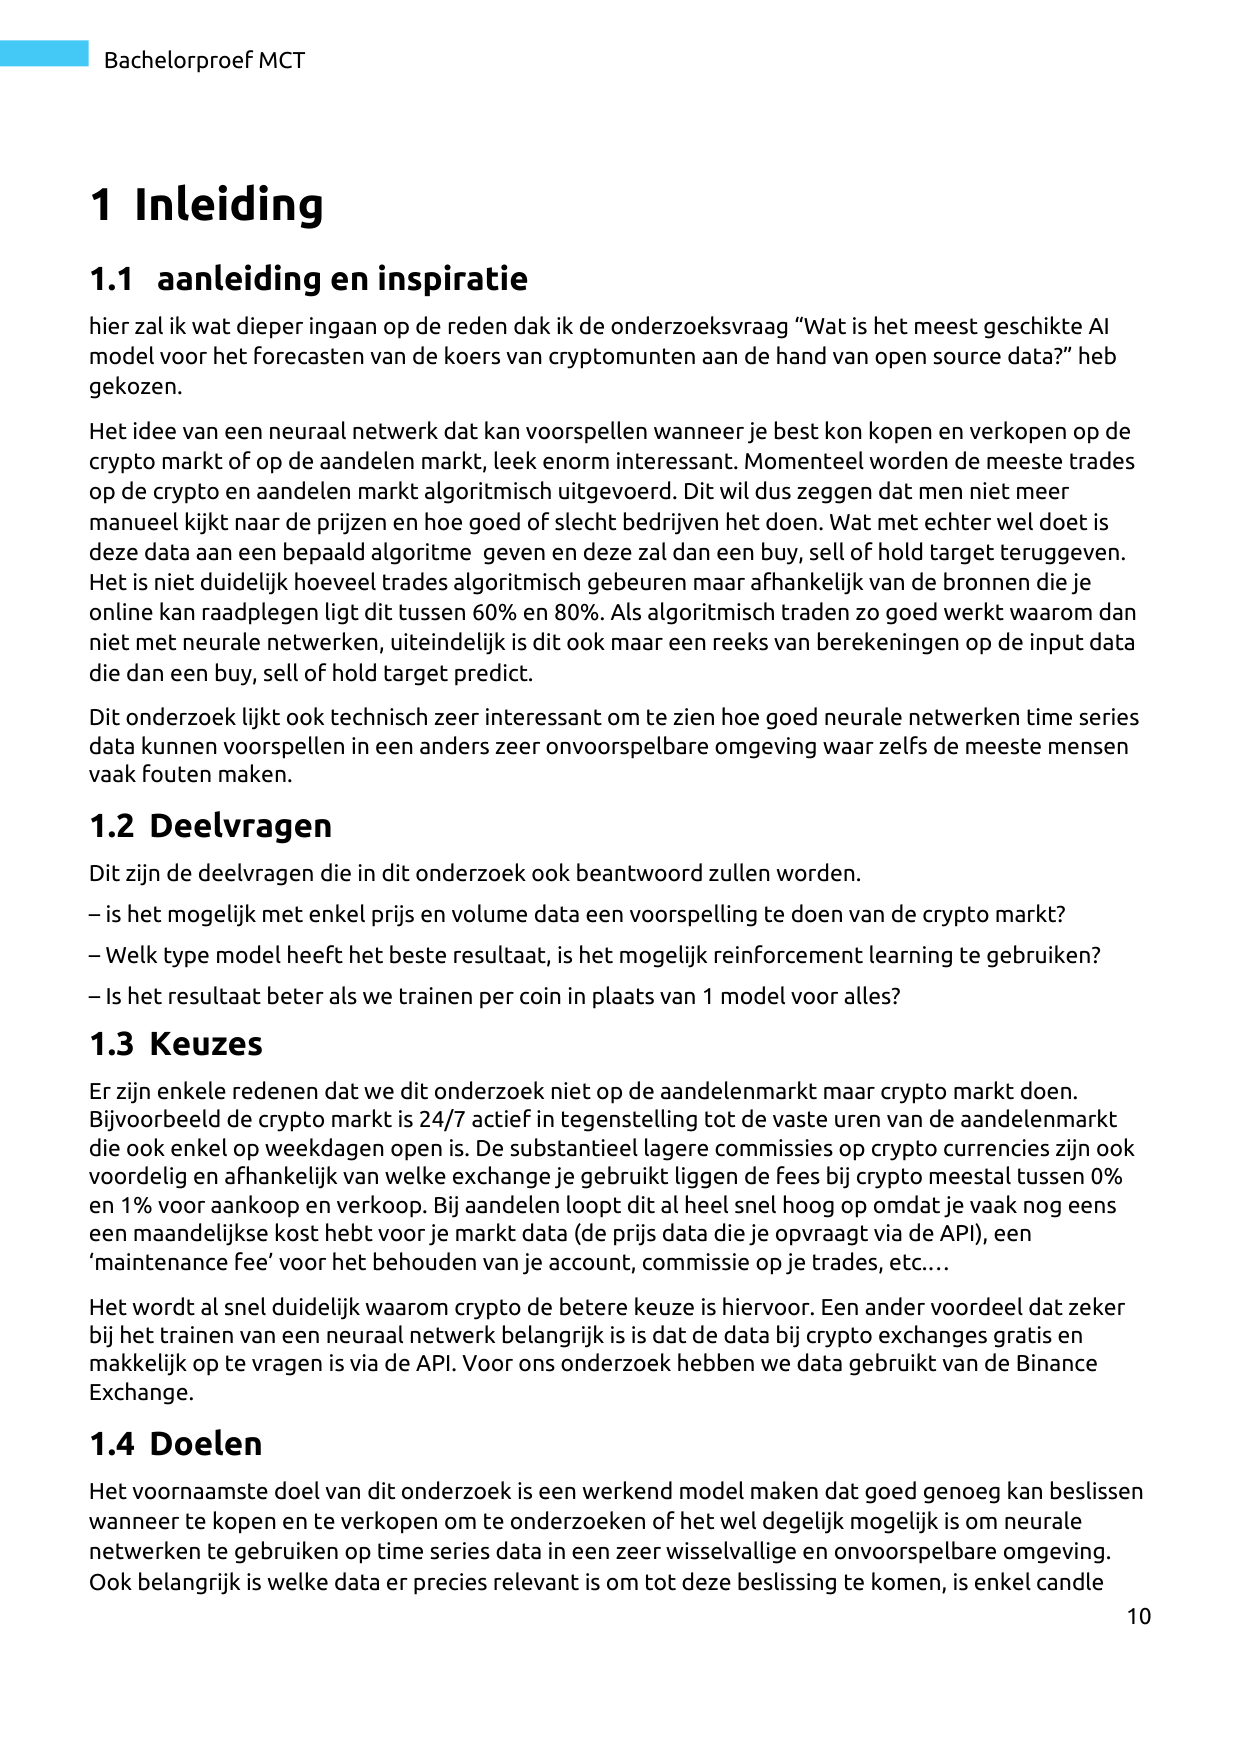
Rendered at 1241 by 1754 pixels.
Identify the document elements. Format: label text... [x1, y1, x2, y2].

text Dit zijn de deelvragen die in dit onderzoek ook beantwoord zullen worden. [89, 860, 1152, 886]
text Het wordt al snel duidelijk waarom crypto de betere keuze is hiervoor. Een ander voordeel dat zeker bij het trainen van een neuraal netwerk belangrijk is is dat de data bij crypto exchanges gratis en makkelijk op te vragen is via de API. Voor ons onderzoek hebben we data gebruikt van de Binance Exchange. [89, 1293, 1152, 1405]
text – is het mogelijk met enkel prijs en volume data een voorspelling te doen van de crypto markt? [89, 901, 1152, 927]
text Het idee van een neuraal netwerk dat kan voorspellen wanneer je best kon kopen en verkopen op de crypto markt of op de aandelen markt, leek enorm interessant. Momenteel worden de meeste trades op de crypto en aandelen markt algoritmisch uitgevoerd. Dit wil dus zeggen dat men niet meer manueel kijkt naar de prijzen en hoe goed of slecht bedrijven het doen. Wat met echter wel doet is deze data aan een bepaald algoritme geven en deze zal dan een buy, sell of hold target teruggeven. Het is niet duidelijk hoeveel trades algoritmisch gebeuren maar afhankelijk van de bronnen die je online kan raadplegen ligt dit tussen 60% en 80%. Als algoritmisch traden zo goed werkt waarom dan niet met neurale netwerken, uiteindelijk is dit ook maar een reeks van berekeningen op de input data die dan een buy, sell of hold target predict. [89, 417, 1152, 685]
subtitle Inleiding [89, 177, 1152, 229]
text Het voornaamste doel van dit onderzoek is een werkend model maken dat goed genoeg kan beslissen wanneer te kopen en te verkopen om te onderzoeken of het wel degelijk mogelijk is om neurale netwerken te gebruiken op time series data in een zeer wisselvallige en onvoorspelbare omgeving. Ook belangrijk is welke data er precies relevant is om tot deze beslissing te komen, is enkel candle [89, 1477, 1152, 1594]
subtitle Keuzes [89, 1023, 1152, 1062]
text Er zijn enkele redenen dat we dit onderzoek niet op de aandelenmarkt maar crypto markt doen. Bijvoorbeeld de crypto markt is 24/7 actief in tegenstelling tot de vaste uren van de aandelenmarkt die ook enkel op weekdagen open is. De substantieel lagere commissies op crypto currencies zijn ook voordelig en afhankelijk van welke exchange je gebruikt liggen de fees bij crypto meestal tussen 0% en 1% voor aankoop en verkoop. Bij aandelen loopt dit al heel snel hoog op omdat je vaak nog eens een maandelijkse kost hebt voor je markt data (de prijs data die je opvraagt via de API), een ‘maintenance fee’ voor het behouden van je account, commissie op je trades, etc.… [89, 1077, 1152, 1274]
text – Welk type model heeft het beste resultaat, is het mogelijk reinforcement learning te gebruiken? [89, 942, 1152, 968]
subtitle Deelvragen [89, 806, 1152, 844]
subtitle aanleiding en inspiratie [89, 258, 1152, 297]
text Dit onderzoek lijkt ook technisch zeer interessant om te zien hoe goed neurale netwerken time series data kunnen voorspellen in een anders zeer onvoorspelbare omgeving waar zelfs de meeste mensen vaak fouten maken. [89, 704, 1152, 787]
text hier zal ik wat dieper ingaan op de reden dak ik de onderzoeksvraag “Wat is het meest geschikte AI model voor het forecasten van de koers van cryptomunten aan de hand van open source data?” heb gekozen. [89, 312, 1152, 399]
subtitle Doelen [89, 1423, 1152, 1462]
text – Is het resultaat beter als we trainen per coin in plaats van 1 model voor alles? [89, 982, 1152, 1009]
